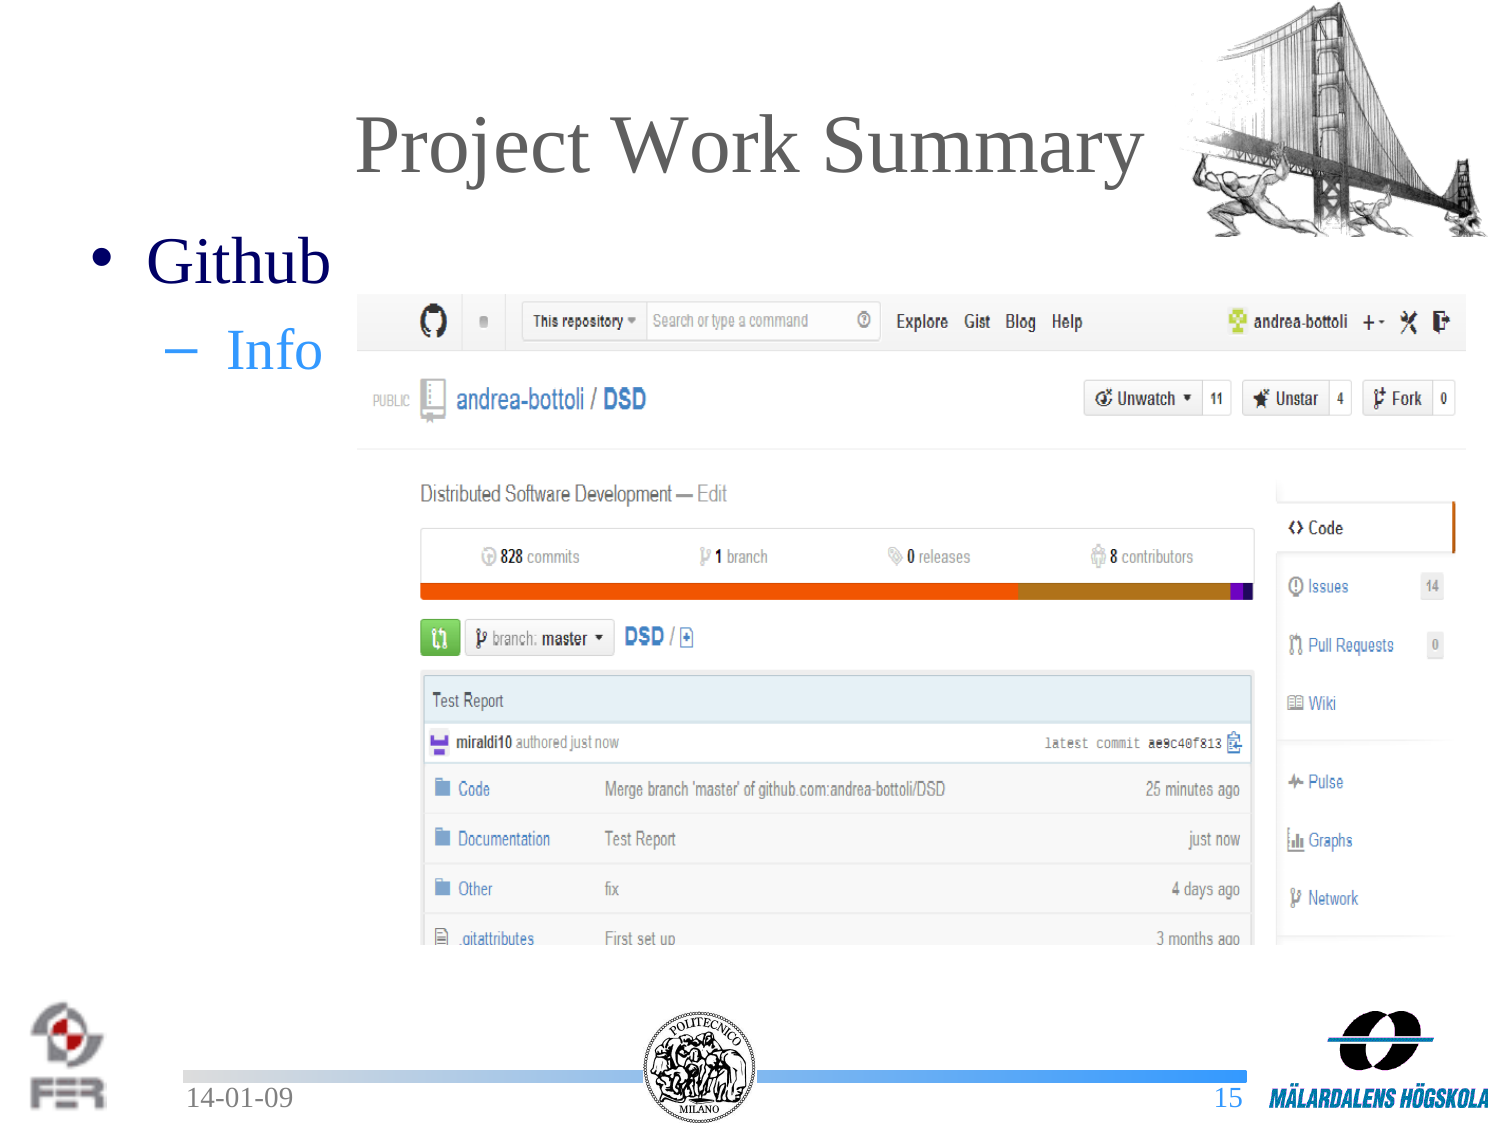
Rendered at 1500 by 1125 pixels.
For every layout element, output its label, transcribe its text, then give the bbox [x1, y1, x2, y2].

picture [1454, 1091, 1459, 1108]
text_box 14-01-09 [171, 1070, 396, 1114]
picture [1368, 1093, 1374, 1104]
picture [643, 1011, 757, 1123]
picture [357, 294, 1466, 945]
picture [1269, 1011, 1488, 1108]
title Project Work Summary [75, 45, 1175, 209]
text_box [1186, 1070, 1258, 1114]
picture [29, 987, 107, 1125]
picture [1175, 0, 1488, 237]
picture [1435, 1096, 1441, 1104]
list Github Info [75, 209, 1426, 952]
